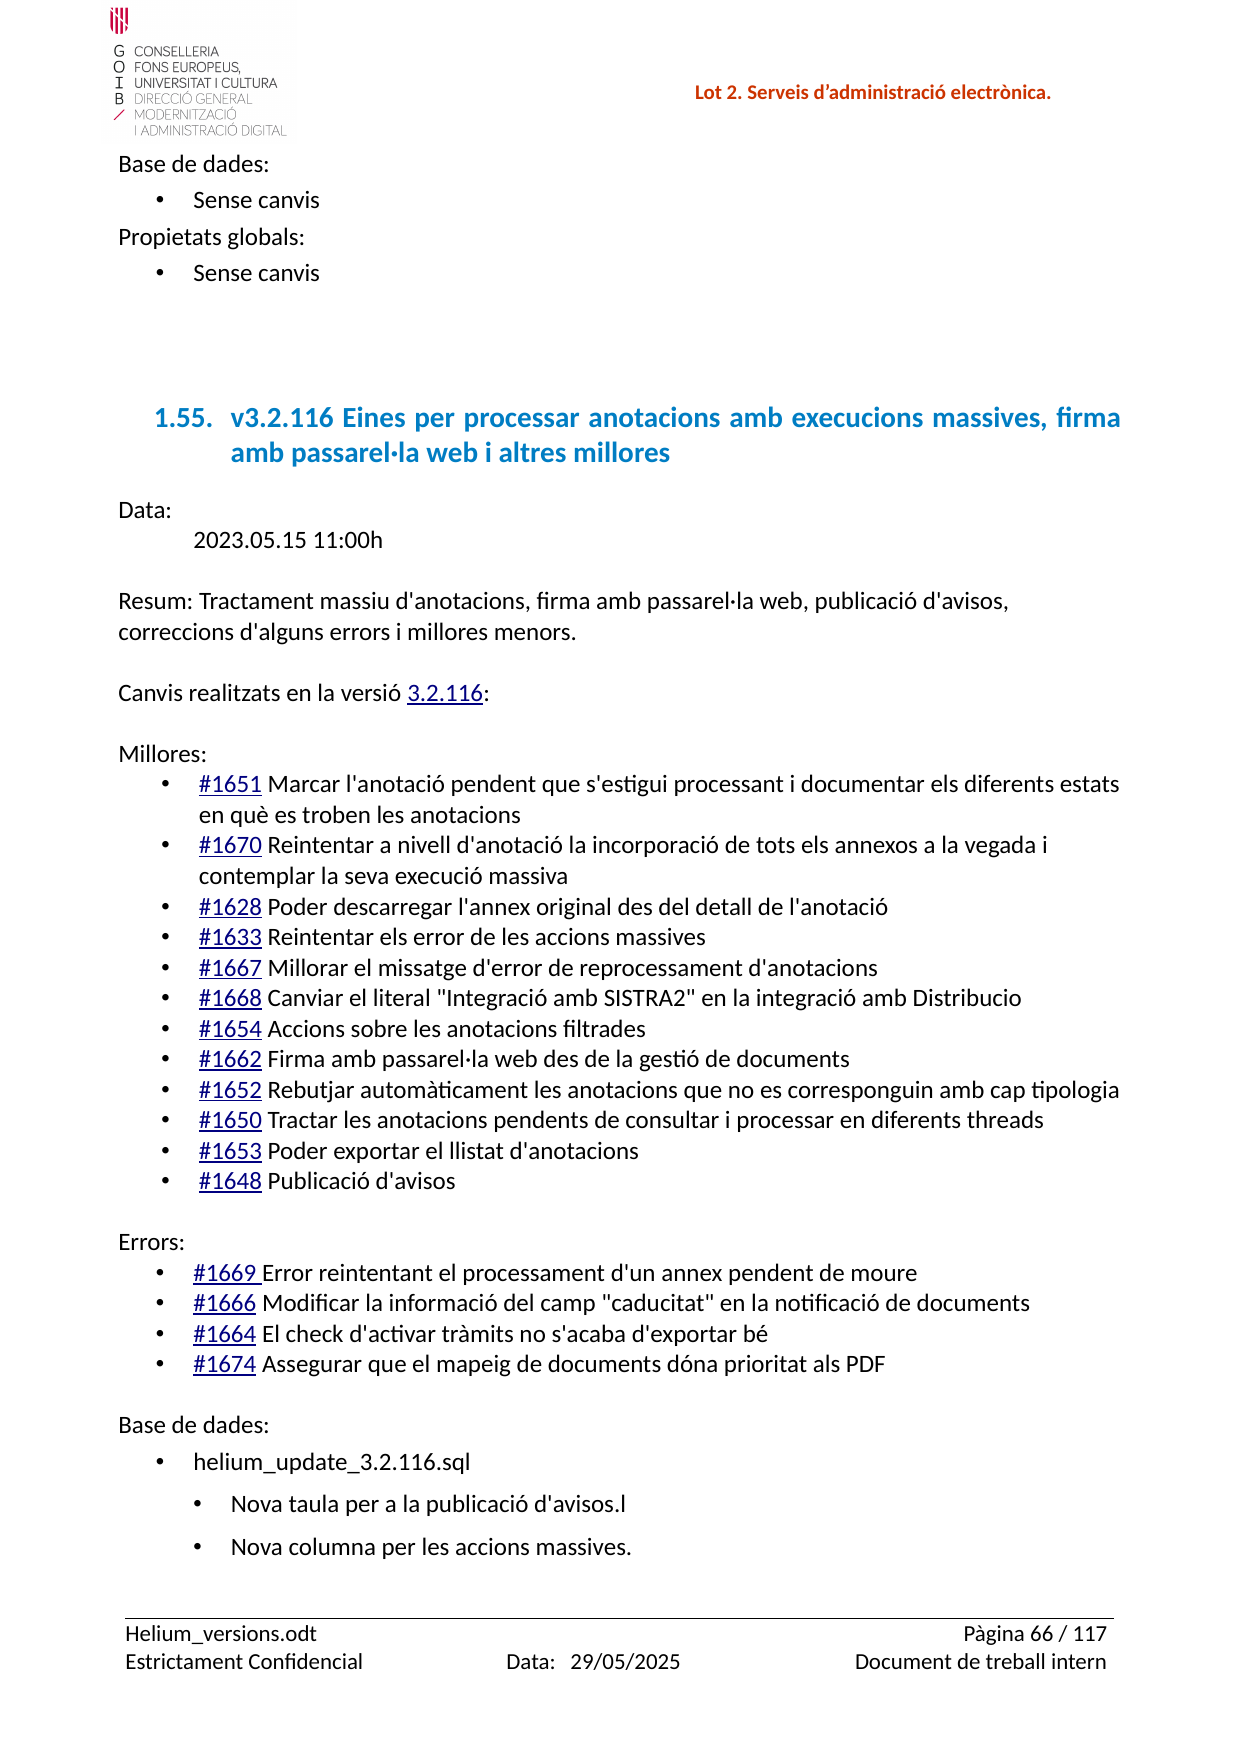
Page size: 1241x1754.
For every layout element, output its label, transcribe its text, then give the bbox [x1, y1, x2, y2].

text Canvis realitzats en la versió 3.2.116: [118, 677, 1122, 707]
text Base de dades: [118, 1409, 1122, 1440]
list #1633 Reintentar els error de les accions massives [161, 921, 1122, 952]
list Sense canvis [156, 257, 1122, 288]
list #1670 Reintentar a nivell d'anotació la incorporació de tots els annexos a la vegada i contemplar la seva execució massiva [161, 829, 1122, 891]
list #1652 Rebutjar automàticament les anotacions que no es corresponguin amb cap tipologia [161, 1074, 1122, 1104]
text Millores: [118, 738, 1122, 768]
text Propietats globals: [118, 221, 1122, 251]
list #1650 Tractar les anotacions pendents de consultar i processar en diferents threads [161, 1104, 1122, 1135]
list #1664 El check d'activar tràmits no s'acaba d'exportar bé [156, 1318, 1122, 1348]
subtitle v3.2.116 Eines per processar anotacions amb execucions massives, firma amb passarel·la web i altres millores [153, 399, 1122, 470]
list helium_update_3.2.116.sql [156, 1446, 1122, 1476]
list #1668 Canviar el literal "Integració amb SISTRA2" en la integració amb Distribucio [161, 982, 1122, 1013]
text Errors: [118, 1226, 1122, 1257]
list #1628 Poder descarregar l'annex original des del detall de l'anotació [161, 891, 1122, 921]
list #1653 Poder exportar el llistat d'anotacions [161, 1135, 1122, 1165]
list #1667 Millorar el missatge d'error de reprocessament d'anotacions [161, 952, 1122, 982]
list #1669 Error reintentant el processament d'un annex pendent de moure [156, 1257, 1122, 1287]
list #1674 Assegurar que el mapeig de documents dóna prioritat als PDF [156, 1348, 1122, 1379]
text Resum: Tractament massiu d'anotacions, firma amb passarel·la web, publicació d'avisos, correccions d'alguns errors i millores menors. [118, 585, 1122, 646]
list #1654 Accions sobre les anotacions filtrades [161, 1013, 1122, 1043]
list #1648 Publicació d'avisos [161, 1165, 1122, 1196]
text 2023.05.15 11:00h [118, 524, 1122, 555]
text Base de dades: [118, 148, 1122, 178]
list Sense canvis [156, 184, 1122, 215]
list #1666 Modificar la informació del camp "caducitat" en la notificació de documents [156, 1287, 1122, 1318]
text Data: [118, 494, 1122, 524]
list Nova columna per les accions massives. [193, 1531, 1122, 1561]
list #1651 Marcar l'anotació pendent que s'estigui processant i documentar els diferents estats en què es troben les anotacions [161, 768, 1122, 829]
list Nova taula per a la publicació d'avisos.l [193, 1488, 1122, 1519]
picture [100, 0, 297, 144]
list #1662 Firma amb passarel·la web des de la gestió de documents [161, 1043, 1122, 1074]
